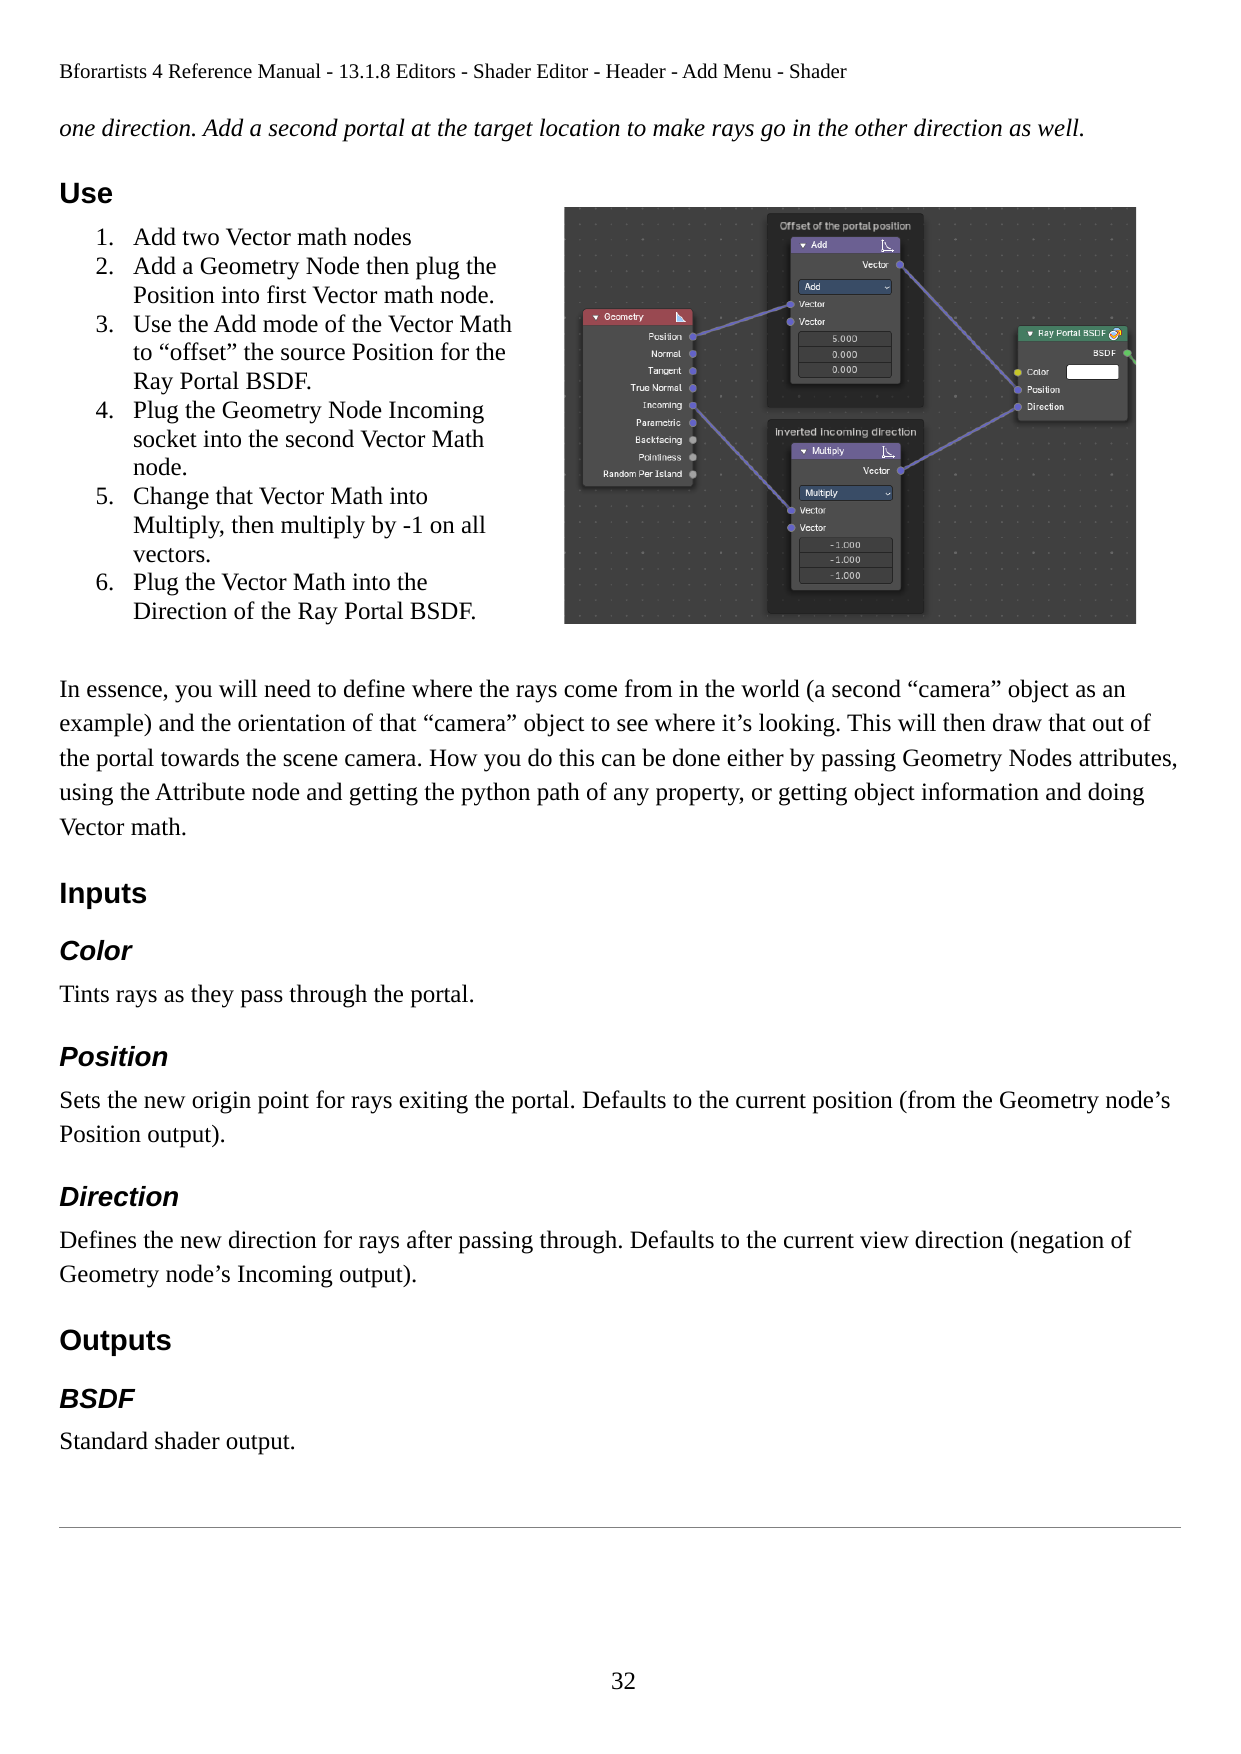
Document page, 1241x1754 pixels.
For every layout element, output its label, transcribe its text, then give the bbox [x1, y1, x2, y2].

subtitle Color [59, 934, 1181, 966]
list Add a Geometry Node then plug the Position into first Vector math node. [95, 251, 564, 309]
subtitle Inputs [59, 876, 1181, 909]
list [1137, 395, 1181, 481]
picture [564, 207, 1137, 624]
list [1137, 481, 1181, 567]
list Use the Add mode of the Vector Math to “offset” the source Position for the Ray Portal BSDF. [95, 309, 564, 395]
subtitle BSDF [59, 1382, 1181, 1414]
text Tints rays as they pass through the portal. [59, 979, 1181, 1007]
list Add two Vector math nodes [95, 222, 564, 251]
list [1137, 222, 1181, 251]
list [1137, 251, 1181, 309]
text one direction. Add a second portal at the target location to make rays go in the other direction as well. [59, 113, 1181, 141]
list [1137, 309, 1181, 395]
list Plug the Geometry Node Incoming socket into the second Vector Math node. [95, 395, 564, 481]
subtitle Position [59, 1040, 1181, 1072]
text Sets the new origin point for rays exiting the portal. Defaults to the current position (from the Geometry node’s Position output). [59, 1085, 1181, 1148]
text Defines the new direction for rays after passing through. Defaults to the current view direction (negation of Geometry node’s Incoming output). [59, 1225, 1181, 1288]
subtitle Outputs [59, 1323, 1181, 1357]
list Change that Vector Math into Multiply, then multiply by -1 on all vectors. [95, 481, 564, 567]
text Standard shader output. [59, 1426, 1181, 1455]
subtitle Use [59, 176, 1181, 210]
subtitle Direction [59, 1181, 1181, 1213]
list Plug the Vector Math into the Direction of the Ray Portal BSDF. [95, 567, 1181, 625]
text In essence, you will need to define where the rays come from in the world (a second “camera” object as an example) and the orientation of that “camera” object to see where it’s looking. This will then draw that out of the portal towards the scene camera. How you do this can be done either by passing Geometry Nodes attributes, using the Attribute node and getting the python path of any property, or getting object information and doing Vector math. [59, 674, 1181, 841]
